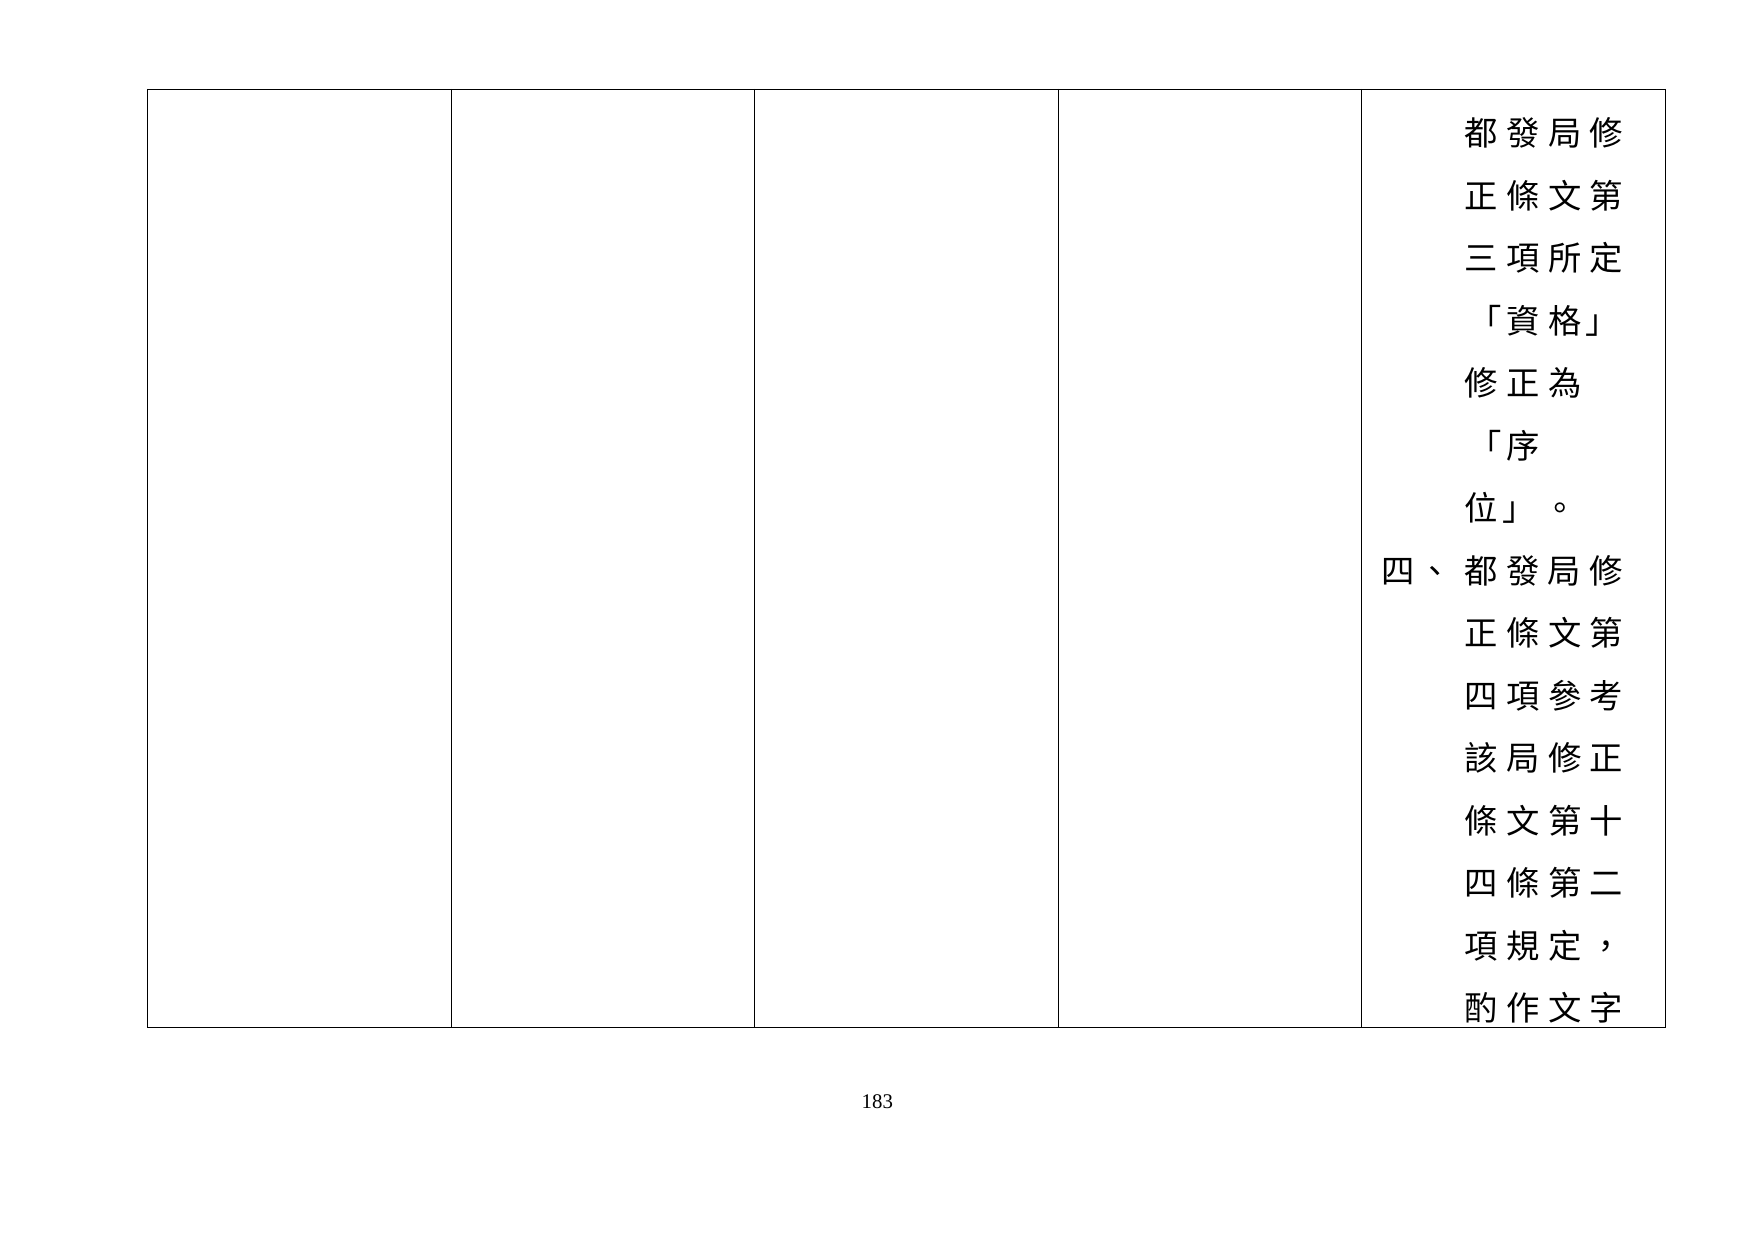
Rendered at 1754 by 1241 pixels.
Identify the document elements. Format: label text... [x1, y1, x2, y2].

table_cell [1059, 90, 1361, 1027]
table_cell [148, 90, 451, 1027]
table_cell 都發局修正條文第三項所定「資格」修正為「序位」。 四、都發局修正條文第四項參考該局修正條文第十四條第二項規定，酌作文字 [1362, 90, 1665, 1027]
table_cell [452, 90, 754, 1027]
table_cell [755, 90, 1058, 1027]
